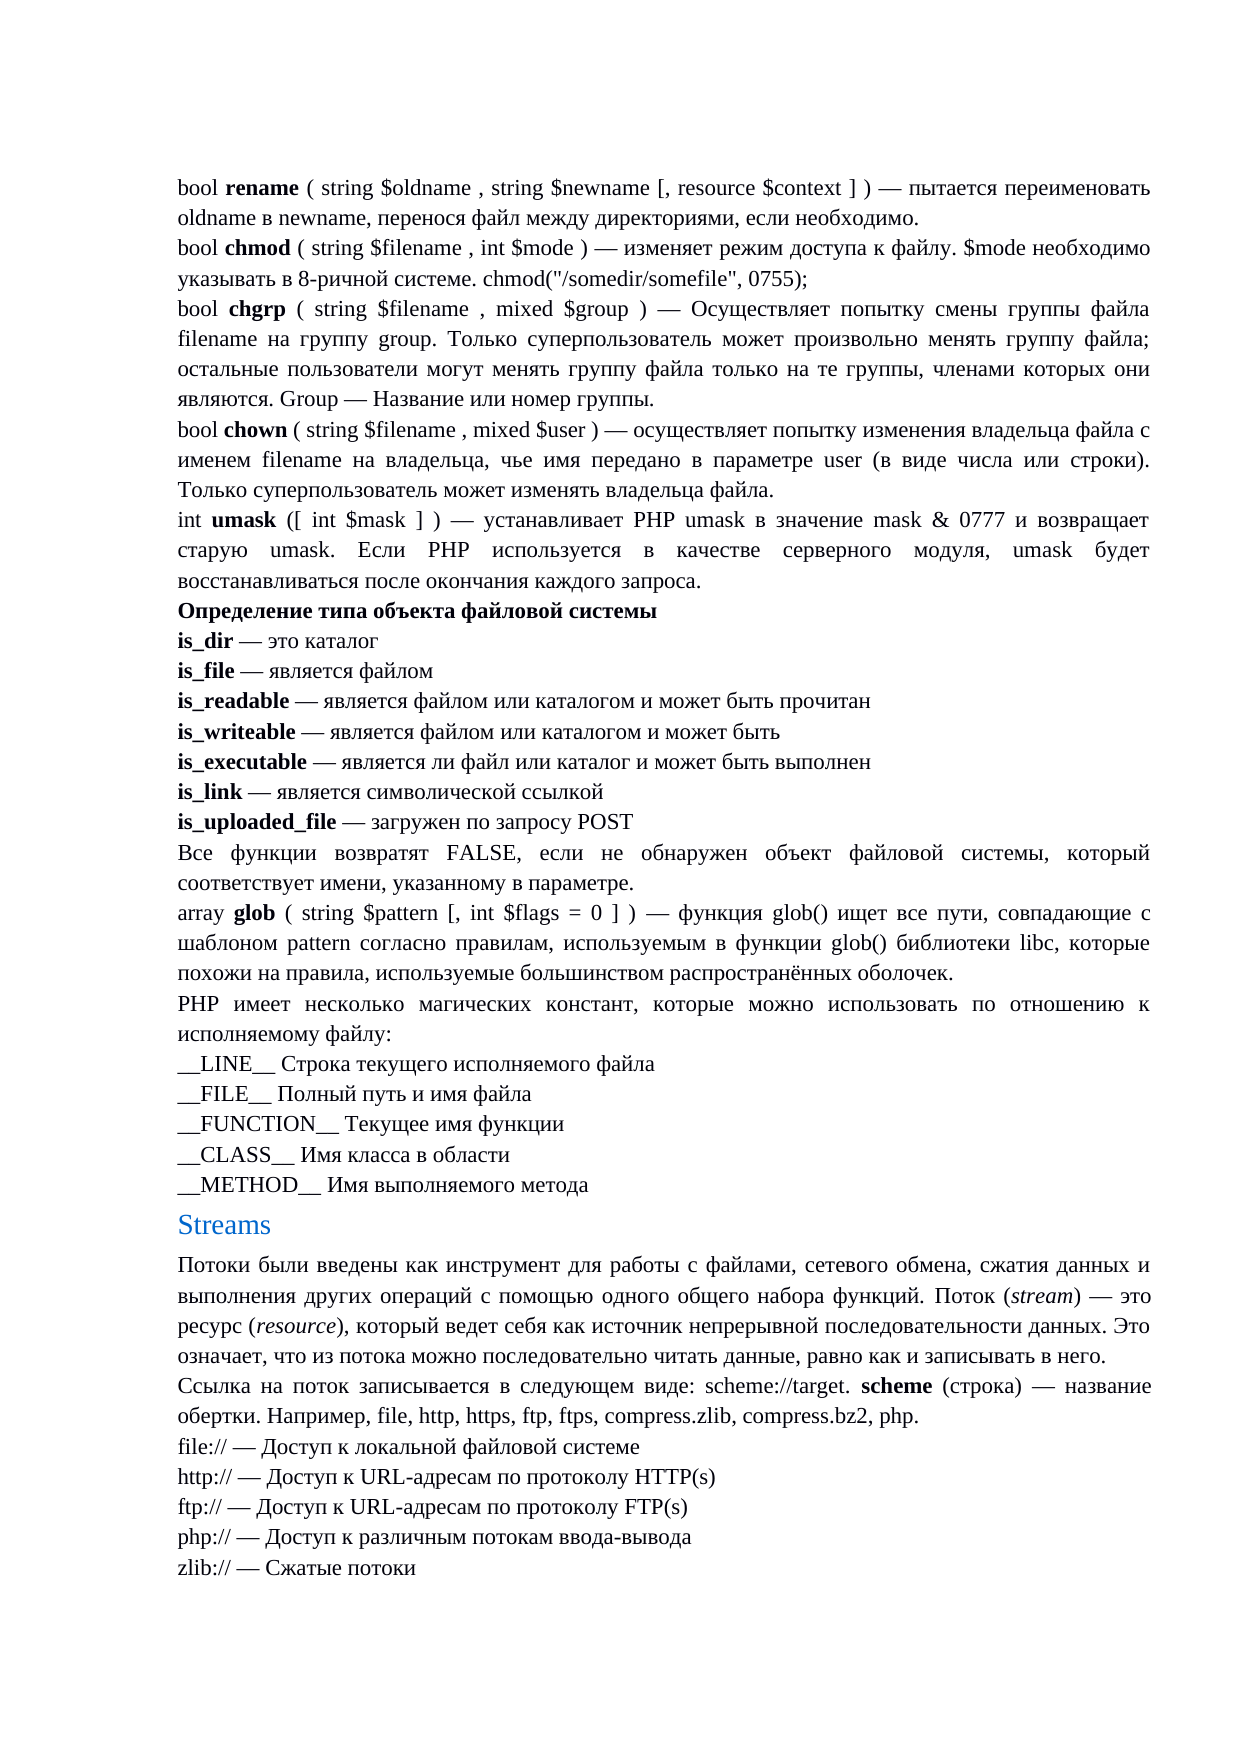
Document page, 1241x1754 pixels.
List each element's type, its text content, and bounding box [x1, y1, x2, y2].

text bool chmod ( string $filename , int $mode ) — изменяет режим доступа к файлу. $mode необходимо указывать в 8-ричной системе. chmod("/somedir/somefile", 0755); [177, 234, 1152, 291]
text Все функции возвратят FALSE, если не обнаружен объект файловой системы, который соответствует имени, указанному в параметре. [177, 838, 1152, 895]
text bool rename ( string $oldname , string $newname [, resource $context ] ) — пытается переименовать oldname в newname, перенося файл между директориями, если необходимо. [177, 174, 1152, 231]
subtitle Streams [177, 1207, 1152, 1241]
text is_uploaded_file — загружен по запросу POST [177, 808, 1152, 835]
text __LINE__ Строка текущего исполняемого файла [177, 1050, 1152, 1076]
text bool chgrp ( string $filename , mixed $group ) — Осуществляет попытку смены группы файла filename на группу group. Только суперпользователь может произвольно менять группу файла; остальные пользователи могут менять группу файла только на те группы, членами которых они являются. Group — Название или номер группы. [177, 295, 1152, 412]
text Определение типа объекта файловой системы [177, 597, 1152, 623]
text http:// — Доступ к URL-адресам по протоколу HTTP(s) [177, 1463, 1152, 1489]
text array glob ( string $pattern [, int $flags = 0 ] ) — функция glob() ищет все пути, совпадающие с шаблоном pattern согласно правилам, используемым в функции glob() библиотеки libc, которые похожи на правила, используемые большинством распространённых оболочек. [177, 899, 1152, 986]
text php:// — Доступ к различным потокам ввода-вывода [177, 1523, 1152, 1550]
text is_writeable — является файлом или каталогом и может быть [177, 718, 1152, 744]
text PHP имеет несколько магических констант, которые можно использовать по отношению к исполняемому файлу: [177, 989, 1152, 1046]
text is_link — является символической ссылкой [177, 778, 1152, 804]
text zlib:// — Сжатые потоки [177, 1553, 1152, 1580]
text ftp:// — Доступ к URL-адресам по протоколу FTP(s) [177, 1493, 1152, 1519]
text __CLASS__ Имя класса в области [177, 1141, 1152, 1167]
text is_readable — является файлом или каталогом и может быть прочитан [177, 687, 1152, 714]
text file:// — Доступ к локальной файловой системе [177, 1433, 1152, 1459]
text is_executable — является ли файл или каталог и может быть выполнен [177, 748, 1152, 774]
text int umask ([ int $mask ] ) — устанавливает PHP umask в значение mask & 0777 и возвращает старую umask. Если PHP используется в качестве серверного модуля, umask будет восстанавливаться после окончания каждого запроса. [177, 506, 1152, 593]
text __METHOD__ Имя выполняемого метода [177, 1171, 1152, 1197]
text __FILE__ Полный путь и имя файла [177, 1080, 1152, 1107]
text Ссылка на поток записывается в следующем виде: scheme://target. scheme (строка) — название обертки. Например, file, http, https, ftp, ftps, compress.zlib, compress.bz2, php. [177, 1372, 1152, 1429]
text bool chown ( string $filename , mixed $user ) — осуществляет попытку изменения владельца файла с именем filename на владельца, чье имя передано в параметре user (в виде числа или строки). Только суперпользователь может изменять владельца файла. [177, 416, 1152, 502]
text __FUNCTION__ Текущее имя функции [177, 1110, 1152, 1137]
text is_dir — это каталог [177, 627, 1152, 653]
text is_file — является файлом [177, 657, 1152, 684]
text Потоки были введены как инструмент для работы с файлами, сетевого обмена, сжатия данных и выполнения других операций с помощью одного общего набора функций. Поток (stream) — это ресурс (resource), который ведет себя как источник непрерывной последовательности данных. Это означает, что из потока можно последовательно читать данные, равно как и записывать в него. [177, 1251, 1152, 1368]
